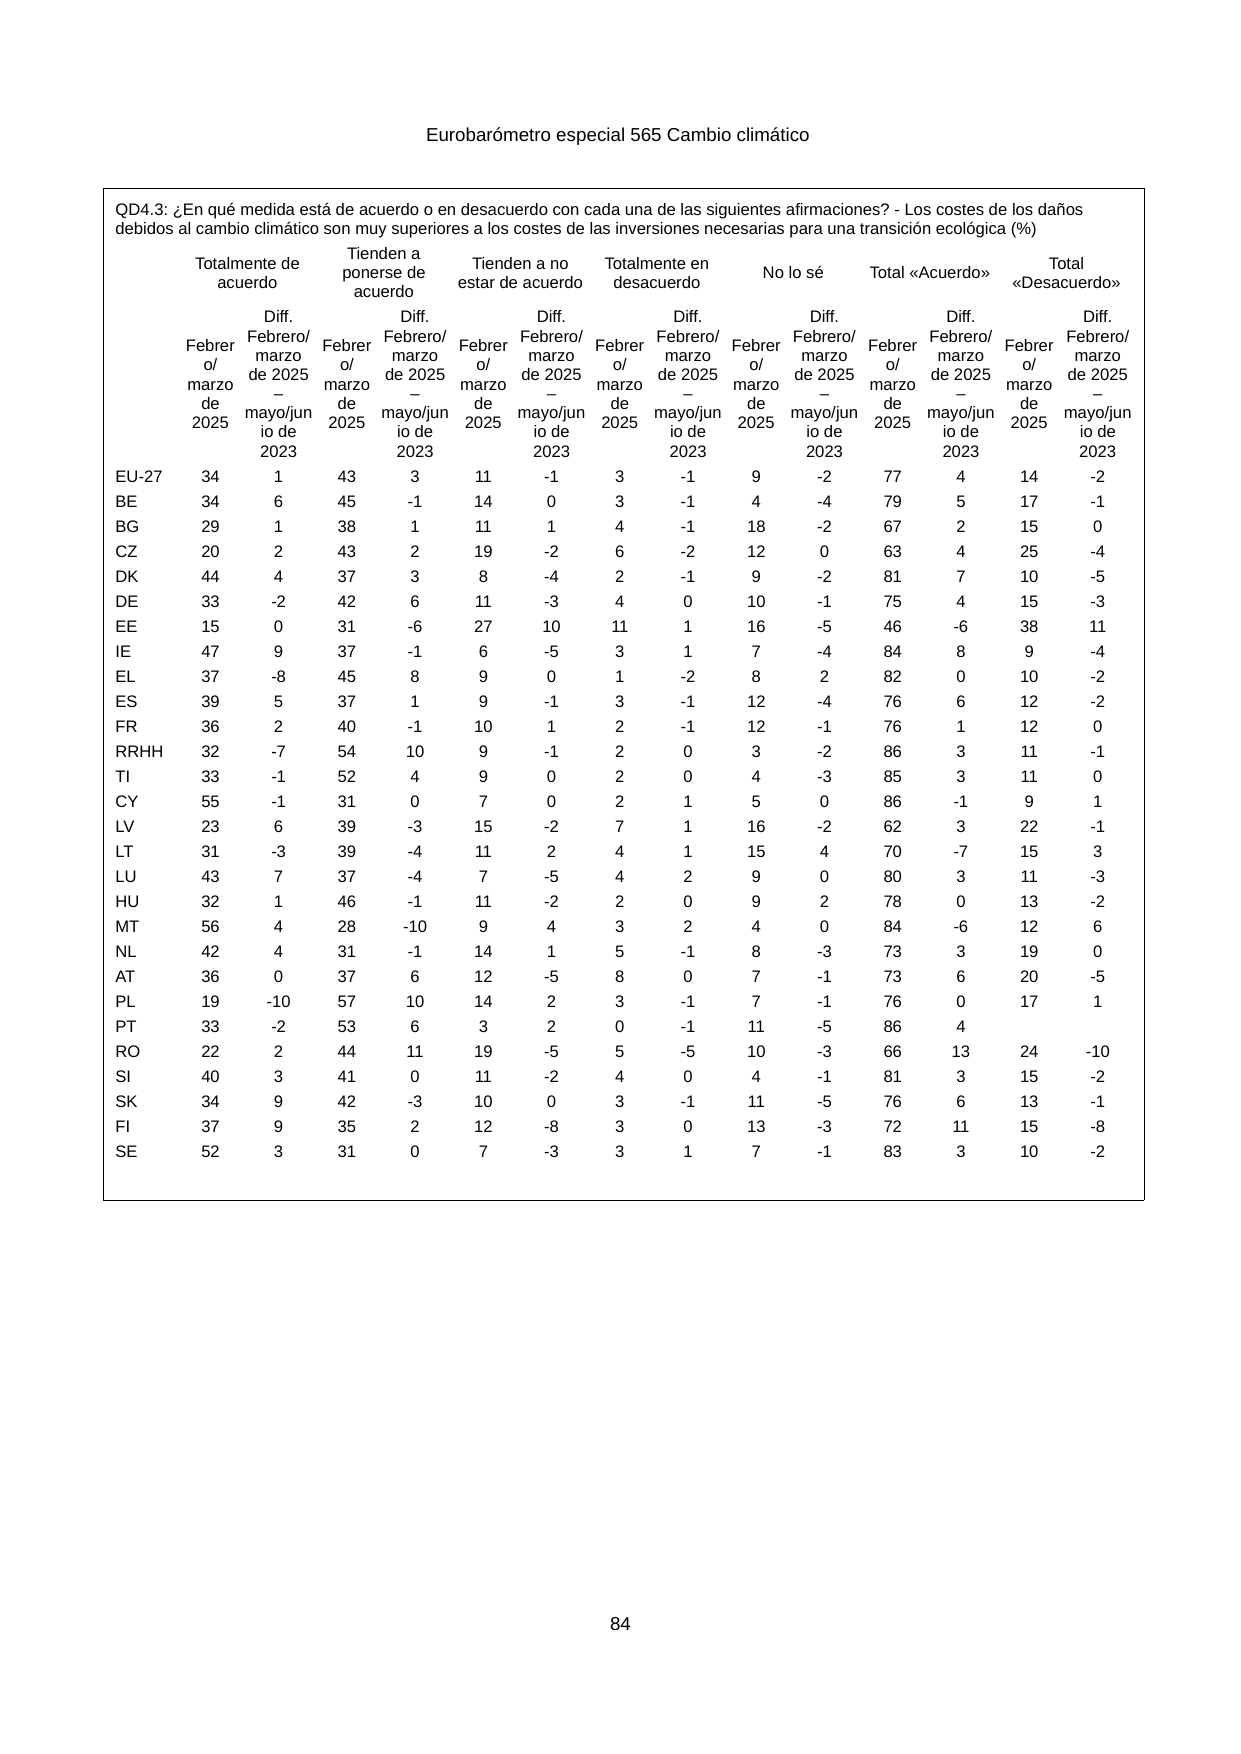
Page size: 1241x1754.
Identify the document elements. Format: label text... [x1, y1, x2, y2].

table_cell 3 [588, 914, 651, 938]
table_cell -1 [241, 789, 315, 813]
table_cell 7 [452, 789, 514, 813]
table_cell 3 [924, 864, 998, 888]
table_cell NL [112, 939, 179, 963]
table_cell 11 [725, 1089, 787, 1113]
table_cell 0 [1060, 939, 1135, 963]
table_cell 76 [861, 714, 924, 738]
table_cell 86 [861, 739, 924, 763]
table_cell 2 [588, 564, 651, 588]
table_cell -3 [1060, 589, 1135, 613]
table_cell -5 [1060, 964, 1135, 988]
table_cell 9 [452, 739, 514, 763]
table_cell -2 [514, 814, 588, 838]
table_cell LV [112, 814, 179, 838]
table_cell Diff. Febrero/marzo de 2025 – mayo/junio de 2023 [378, 304, 452, 463]
table_cell Diff. Febrero/marzo de 2025 – mayo/junio de 2023 [514, 304, 588, 463]
table_cell 2 [651, 864, 725, 888]
table_cell -1 [378, 889, 452, 913]
table_cell 31 [315, 1139, 378, 1163]
table_cell 45 [315, 664, 378, 688]
table_cell 2 [787, 664, 861, 688]
table_cell 0 [588, 1014, 651, 1038]
table_cell 0 [241, 614, 315, 638]
table_cell 12 [998, 914, 1060, 938]
table_cell 10 [452, 1089, 514, 1113]
table_cell 0 [378, 1139, 452, 1163]
table_cell Tienden a ponerse de acuerdo [315, 241, 452, 304]
table_cell 52 [315, 764, 378, 788]
table_cell Total «Desacuerdo» [998, 241, 1135, 304]
table_cell 0 [514, 489, 588, 513]
table_cell -4 [787, 689, 861, 713]
table_cell 19 [452, 539, 514, 563]
table_cell -1 [514, 689, 588, 713]
table_cell 3 [1060, 839, 1135, 863]
table_cell 9 [725, 564, 787, 588]
table_cell 37 [315, 639, 378, 663]
table_cell RO [112, 1039, 179, 1063]
table_cell 81 [861, 564, 924, 588]
table_cell 2 [378, 1114, 452, 1138]
table_cell 84 [861, 639, 924, 663]
table_cell 62 [861, 814, 924, 838]
table_cell 2 [588, 739, 651, 763]
table_cell 1 [651, 614, 725, 638]
table_cell -1 [651, 689, 725, 713]
table_cell 15 [179, 614, 241, 638]
table_cell 14 [452, 489, 514, 513]
table_cell -10 [378, 914, 452, 938]
table_cell 34 [179, 489, 241, 513]
table_cell 1 [651, 1139, 725, 1163]
table_cell 10 [725, 589, 787, 613]
table_cell 16 [725, 814, 787, 838]
table_cell Febrero/marzo de 2025 [725, 304, 787, 463]
table_cell 4 [924, 1014, 998, 1038]
table_cell -1 [787, 589, 861, 613]
table_cell 8 [588, 964, 651, 988]
table_cell 3 [588, 489, 651, 513]
table_cell 6 [1060, 914, 1135, 938]
table_cell 77 [861, 464, 924, 488]
table_cell 53 [315, 1014, 378, 1038]
table_cell -1 [378, 939, 452, 963]
table_cell 32 [179, 889, 241, 913]
table_cell -1 [378, 714, 452, 738]
table_cell -8 [1060, 1114, 1135, 1138]
table_cell 40 [315, 714, 378, 738]
table_cell 72 [861, 1114, 924, 1138]
table_cell HU [112, 889, 179, 913]
table_cell Febrero/marzo de 2025 [179, 304, 241, 463]
table_cell 0 [651, 589, 725, 613]
table_cell 85 [861, 764, 924, 788]
table_cell -4 [1060, 639, 1135, 663]
table_cell 5 [725, 789, 787, 813]
table_cell 12 [725, 689, 787, 713]
table_cell 28 [315, 914, 378, 938]
table_cell 0 [514, 764, 588, 788]
table_cell -8 [514, 1114, 588, 1138]
table_cell -4 [1060, 539, 1135, 563]
table_cell 4 [787, 839, 861, 863]
table_cell -10 [241, 989, 315, 1013]
table_cell -3 [787, 1114, 861, 1138]
table_cell 11 [378, 1039, 452, 1063]
table_cell 7 [588, 814, 651, 838]
table_cell -2 [787, 564, 861, 588]
table_cell 15 [998, 1114, 1060, 1138]
table_cell 33 [179, 589, 241, 613]
table_cell -1 [787, 714, 861, 738]
table_cell -1 [651, 1014, 725, 1038]
table_cell 37 [315, 689, 378, 713]
table_cell 75 [861, 589, 924, 613]
table_cell 1 [1060, 989, 1135, 1013]
table_cell 84 [861, 914, 924, 938]
table_cell LU [112, 864, 179, 888]
table_cell 44 [179, 564, 241, 588]
table_cell 9 [725, 864, 787, 888]
table_cell 19 [179, 989, 241, 1013]
table_cell -2 [1060, 464, 1135, 488]
table_cell 39 [179, 689, 241, 713]
table_cell -5 [787, 1014, 861, 1038]
table_cell 8 [378, 664, 452, 688]
table_cell 2 [241, 539, 315, 563]
table_cell 9 [241, 1114, 315, 1138]
table_cell 11 [452, 589, 514, 613]
table_cell 3 [588, 689, 651, 713]
table_cell -3 [787, 1039, 861, 1063]
table_cell 7 [924, 564, 998, 588]
table_cell 4 [588, 514, 651, 538]
table_cell 80 [861, 864, 924, 888]
table_cell 38 [315, 514, 378, 538]
table_cell -1 [651, 489, 725, 513]
table_cell -3 [514, 589, 588, 613]
table_cell 8 [452, 564, 514, 588]
table_cell 4 [924, 464, 998, 488]
table_cell -1 [787, 964, 861, 988]
table_cell 6 [924, 964, 998, 988]
table_cell 23 [179, 814, 241, 838]
table_cell 11 [452, 1064, 514, 1088]
table_cell 1 [651, 789, 725, 813]
table_cell 4 [924, 589, 998, 613]
table_cell 42 [179, 939, 241, 963]
table_cell -1 [787, 1064, 861, 1088]
table_cell -8 [241, 664, 315, 688]
table_cell TI [112, 764, 179, 788]
table_cell 6 [241, 814, 315, 838]
table_cell 1 [588, 664, 651, 688]
table_cell 73 [861, 964, 924, 988]
table_cell 5 [924, 489, 998, 513]
table_cell 10 [998, 564, 1060, 588]
table_cell 1 [651, 639, 725, 663]
table_cell 31 [315, 789, 378, 813]
table_cell 82 [861, 664, 924, 688]
table_cell 3 [588, 464, 651, 488]
table_cell -1 [651, 1089, 725, 1113]
table_cell 6 [241, 489, 315, 513]
table_cell 0 [514, 789, 588, 813]
table_cell -5 [514, 639, 588, 663]
table_cell -4 [514, 564, 588, 588]
table_cell 4 [241, 564, 315, 588]
table_cell 14 [452, 989, 514, 1013]
table_cell CY [112, 789, 179, 813]
table_cell 12 [998, 689, 1060, 713]
table_cell 25 [998, 539, 1060, 563]
table_cell -5 [787, 614, 861, 638]
table_cell EE [112, 614, 179, 638]
table_cell 13 [998, 889, 1060, 913]
table_cell -2 [1060, 1064, 1135, 1088]
table_cell 4 [241, 914, 315, 938]
table_cell EL [112, 664, 179, 688]
table_cell -3 [378, 1089, 452, 1113]
table_cell CZ [112, 539, 179, 563]
table_cell -5 [1060, 564, 1135, 588]
table_cell 76 [861, 1089, 924, 1113]
table_cell 3 [924, 814, 998, 838]
table_cell 34 [179, 1089, 241, 1113]
table_cell 0 [651, 1114, 725, 1138]
table_cell -5 [514, 1039, 588, 1063]
table_cell 10 [452, 714, 514, 738]
table_cell 3 [924, 1064, 998, 1088]
table_cell -7 [924, 839, 998, 863]
table_cell AT [112, 964, 179, 988]
table_cell 3 [241, 1139, 315, 1163]
table_cell -4 [378, 839, 452, 863]
table_cell 56 [179, 914, 241, 938]
table_cell -7 [241, 739, 315, 763]
table_cell 7 [725, 964, 787, 988]
table_cell -2 [241, 1014, 315, 1038]
table_cell 11 [924, 1114, 998, 1138]
table_cell 36 [179, 964, 241, 988]
table_cell -1 [514, 739, 588, 763]
table_cell BE [112, 489, 179, 513]
table_cell 29 [179, 514, 241, 538]
table_cell 15 [998, 514, 1060, 538]
table_cell -1 [787, 989, 861, 1013]
table_cell 11 [1060, 614, 1135, 638]
table_cell 0 [787, 864, 861, 888]
table_cell -2 [787, 514, 861, 538]
table_cell Febrero/marzo de 2025 [315, 304, 378, 463]
table_cell Diff. Febrero/marzo de 2025 – mayo/junio de 2023 [924, 304, 998, 463]
table_cell 0 [241, 964, 315, 988]
table_cell 3 [924, 939, 998, 963]
table_cell -1 [651, 714, 725, 738]
table_cell 22 [179, 1039, 241, 1063]
table_cell 0 [378, 789, 452, 813]
table_cell 4 [514, 914, 588, 938]
table_cell -5 [651, 1039, 725, 1063]
table_cell 66 [861, 1039, 924, 1063]
table_cell -1 [1060, 1089, 1135, 1113]
table_cell 2 [588, 764, 651, 788]
table_cell 11 [588, 614, 651, 638]
table_cell 4 [241, 939, 315, 963]
table_cell 7 [241, 864, 315, 888]
table_cell 10 [514, 614, 588, 638]
table_cell 7 [452, 1139, 514, 1163]
table_cell 4 [588, 864, 651, 888]
table_cell 35 [315, 1114, 378, 1138]
table_cell No lo sé [725, 241, 861, 304]
table_cell 2 [514, 1014, 588, 1038]
table_cell 4 [588, 839, 651, 863]
table_cell 12 [452, 964, 514, 988]
table_cell 4 [725, 489, 787, 513]
table_cell -2 [1060, 1139, 1135, 1163]
table_cell 10 [998, 664, 1060, 688]
table_cell 1 [514, 714, 588, 738]
table_cell RRHH [112, 739, 179, 763]
table_cell [112, 241, 179, 304]
table_cell 11 [452, 514, 514, 538]
table_cell 55 [179, 789, 241, 813]
table_cell 1 [514, 939, 588, 963]
table_cell 11 [998, 739, 1060, 763]
table_cell -2 [1060, 689, 1135, 713]
table_cell BG [112, 514, 179, 538]
table_cell 5 [588, 1039, 651, 1063]
table_cell 32 [179, 739, 241, 763]
table_cell 42 [315, 589, 378, 613]
table_cell 6 [378, 1014, 452, 1038]
table_cell 6 [378, 964, 452, 988]
table_cell -1 [924, 789, 998, 813]
table_cell 78 [861, 889, 924, 913]
table_cell 36 [179, 714, 241, 738]
table_cell 0 [787, 789, 861, 813]
table_cell -3 [241, 839, 315, 863]
table_cell Totalmente en desacuerdo [588, 241, 725, 304]
table_cell -2 [514, 889, 588, 913]
table_cell -5 [787, 1089, 861, 1113]
table_cell -1 [651, 464, 725, 488]
table_cell -10 [1060, 1039, 1135, 1063]
table_cell 4 [725, 1064, 787, 1088]
table_cell 13 [924, 1039, 998, 1063]
table_cell 8 [924, 639, 998, 663]
table_cell 10 [378, 739, 452, 763]
table_cell 11 [998, 764, 1060, 788]
table_cell 0 [924, 989, 998, 1013]
table_cell 3 [725, 739, 787, 763]
table_cell 8 [725, 939, 787, 963]
table_cell Tienden a no estar de acuerdo [452, 241, 588, 304]
table_cell 43 [179, 864, 241, 888]
table_cell 15 [998, 839, 1060, 863]
table_cell 4 [588, 1064, 651, 1088]
table_cell 0 [651, 889, 725, 913]
table_cell 0 [378, 1064, 452, 1088]
table_cell 20 [998, 964, 1060, 988]
table_cell LT [112, 839, 179, 863]
table_cell 0 [1060, 714, 1135, 738]
table_cell -3 [1060, 864, 1135, 888]
table_cell 9 [452, 664, 514, 688]
table_cell 31 [315, 939, 378, 963]
table_cell 0 [651, 1064, 725, 1088]
table_cell 43 [315, 464, 378, 488]
table_cell 27 [452, 614, 514, 638]
table_cell 2 [241, 1039, 315, 1063]
table_cell 54 [315, 739, 378, 763]
table_cell 2 [514, 989, 588, 1013]
table_cell FR [112, 714, 179, 738]
table_cell -1 [1060, 814, 1135, 838]
table_cell 19 [452, 1039, 514, 1063]
table_cell 0 [924, 664, 998, 688]
table_cell 86 [861, 789, 924, 813]
table_cell -3 [787, 939, 861, 963]
table_cell 57 [315, 989, 378, 1013]
table_cell 9 [241, 639, 315, 663]
table_cell 12 [725, 714, 787, 738]
table_cell 1 [241, 889, 315, 913]
table_cell 15 [725, 839, 787, 863]
table_cell -6 [378, 614, 452, 638]
table_cell 47 [179, 639, 241, 663]
table_cell 7 [725, 639, 787, 663]
table_cell 11 [725, 1014, 787, 1038]
table_cell 6 [924, 1089, 998, 1113]
table_cell 0 [1060, 514, 1135, 538]
table_cell -2 [787, 464, 861, 488]
table_cell 46 [315, 889, 378, 913]
table_cell 22 [998, 814, 1060, 838]
table_cell 11 [998, 864, 1060, 888]
table_cell 37 [179, 664, 241, 688]
table_cell -6 [924, 914, 998, 938]
table_cell 33 [179, 1014, 241, 1038]
table_cell 2 [588, 714, 651, 738]
table_cell -1 [651, 989, 725, 1013]
table_cell 2 [924, 514, 998, 538]
table_cell 86 [861, 1014, 924, 1038]
table_cell 42 [315, 1089, 378, 1113]
table_cell -2 [651, 664, 725, 688]
table_cell 3 [378, 464, 452, 488]
table_cell 2 [787, 889, 861, 913]
table_cell -6 [924, 614, 998, 638]
table_cell MT [112, 914, 179, 938]
table_cell 1 [651, 814, 725, 838]
table_cell 81 [861, 1064, 924, 1088]
table_cell 4 [588, 589, 651, 613]
table_cell 3 [588, 989, 651, 1013]
table_cell PT [112, 1014, 179, 1038]
table_cell -2 [514, 539, 588, 563]
table_cell Febrero/marzo de 2025 [588, 304, 651, 463]
table_cell 19 [998, 939, 1060, 963]
table_cell Febrero/marzo de 2025 [452, 304, 514, 463]
table_cell Diff. Febrero/marzo de 2025 – mayo/junio de 2023 [787, 304, 861, 463]
table_cell -1 [1060, 489, 1135, 513]
table_cell 52 [179, 1139, 241, 1163]
table_cell 15 [998, 1064, 1060, 1088]
table_cell 31 [315, 614, 378, 638]
table_cell 11 [452, 839, 514, 863]
table_cell 7 [725, 989, 787, 1013]
table_cell 14 [998, 464, 1060, 488]
table_cell 43 [315, 539, 378, 563]
table_cell ES [112, 689, 179, 713]
table_cell 0 [651, 764, 725, 788]
table_cell 0 [787, 539, 861, 563]
table_cell 1 [924, 714, 998, 738]
table_cell -1 [241, 764, 315, 788]
table_cell 2 [588, 789, 651, 813]
table_cell 11 [452, 464, 514, 488]
table_cell -1 [378, 639, 452, 663]
table_cell 70 [861, 839, 924, 863]
table_cell 9 [452, 914, 514, 938]
table_cell 37 [315, 564, 378, 588]
table_cell 9 [998, 789, 1060, 813]
table_cell 73 [861, 939, 924, 963]
table_cell -1 [651, 939, 725, 963]
table_cell 3 [924, 764, 998, 788]
table_header QD4.3: ¿En qué medida está de acuerdo o en desacuerdo con cada una de las siguientes afirmaciones? - Los costes de los daños debidos al cambio climático son muy superiores a los costes de las inversiones necesarias para una transición ecológica (%) [112, 197, 1135, 241]
table_cell 33 [179, 764, 241, 788]
table_cell 3 [588, 1114, 651, 1138]
table_cell PL [112, 989, 179, 1013]
table_cell 9 [998, 639, 1060, 663]
table_cell 0 [651, 964, 725, 988]
table_cell -4 [787, 639, 861, 663]
table_cell 20 [179, 539, 241, 563]
table_cell 0 [514, 1089, 588, 1113]
table_cell 4 [378, 764, 452, 788]
table_cell 18 [725, 514, 787, 538]
table_cell 2 [588, 889, 651, 913]
table_cell -1 [378, 489, 452, 513]
table_cell -2 [1060, 889, 1135, 913]
table_cell 10 [378, 989, 452, 1013]
table_cell 45 [315, 489, 378, 513]
table_cell 3 [452, 1014, 514, 1038]
table_cell 15 [998, 589, 1060, 613]
table_cell [1060, 1014, 1135, 1038]
table_cell 9 [452, 764, 514, 788]
table_cell Diff. Febrero/marzo de 2025 – mayo/junio de 2023 [241, 304, 315, 463]
table_cell 0 [787, 914, 861, 938]
table_cell 83 [861, 1139, 924, 1163]
table_cell [998, 1014, 1060, 1038]
table_cell SI [112, 1064, 179, 1088]
table_cell 1 [378, 514, 452, 538]
table_cell -1 [787, 1139, 861, 1163]
table_cell EU-27 [112, 464, 179, 488]
table_cell 3 [378, 564, 452, 588]
table_cell -2 [651, 539, 725, 563]
table_cell 2 [378, 539, 452, 563]
table_cell Diff. Febrero/marzo de 2025 – mayo/junio de 2023 [651, 304, 725, 463]
table_cell FI [112, 1114, 179, 1138]
table_cell [112, 304, 179, 463]
table_cell 17 [998, 989, 1060, 1013]
table_cell 3 [924, 739, 998, 763]
table_cell -2 [241, 589, 315, 613]
table_cell 39 [315, 839, 378, 863]
table_cell 6 [588, 539, 651, 563]
table_cell -1 [514, 464, 588, 488]
table_cell 4 [924, 539, 998, 563]
table_cell 3 [924, 1139, 998, 1163]
table_cell 37 [315, 964, 378, 988]
table_cell 3 [588, 639, 651, 663]
table_cell -4 [787, 489, 861, 513]
table_cell 1 [241, 514, 315, 538]
table_cell 2 [651, 914, 725, 938]
table_cell 15 [452, 814, 514, 838]
table_cell 17 [998, 489, 1060, 513]
table_cell -5 [514, 864, 588, 888]
table_cell 9 [725, 464, 787, 488]
table_cell 0 [651, 739, 725, 763]
table_cell 12 [452, 1114, 514, 1138]
table_cell 9 [452, 689, 514, 713]
table_cell 13 [998, 1089, 1060, 1113]
table_cell 16 [725, 614, 787, 638]
table_cell -3 [514, 1139, 588, 1163]
table_cell 3 [588, 1089, 651, 1113]
table_cell 79 [861, 489, 924, 513]
table_cell 46 [861, 614, 924, 638]
table_cell -1 [651, 564, 725, 588]
table_cell 4 [725, 914, 787, 938]
table_cell 44 [315, 1039, 378, 1063]
table_cell 8 [725, 664, 787, 688]
table_cell 31 [179, 839, 241, 863]
table_cell -1 [1060, 739, 1135, 763]
table_cell 24 [998, 1039, 1060, 1063]
table_cell 7 [452, 864, 514, 888]
table_cell -2 [787, 814, 861, 838]
table_cell -5 [514, 964, 588, 988]
table_cell DK [112, 564, 179, 588]
table_cell 2 [514, 839, 588, 863]
table_cell DE [112, 589, 179, 613]
table_cell IE [112, 639, 179, 663]
table_cell 0 [514, 664, 588, 688]
table_cell SE [112, 1139, 179, 1163]
table_cell -2 [514, 1064, 588, 1088]
table_cell 11 [452, 889, 514, 913]
table_cell 1 [241, 464, 315, 488]
table_cell -3 [787, 764, 861, 788]
table_cell -1 [651, 514, 725, 538]
table_cell -3 [378, 814, 452, 838]
table_cell 9 [241, 1089, 315, 1113]
table_cell -4 [378, 864, 452, 888]
table_cell 5 [241, 689, 315, 713]
table_cell Total «Acuerdo» [861, 241, 998, 304]
table_cell -2 [787, 739, 861, 763]
table_cell 13 [725, 1114, 787, 1138]
table_cell 38 [998, 614, 1060, 638]
table_cell 37 [315, 864, 378, 888]
table_cell 7 [725, 1139, 787, 1163]
table_cell 3 [241, 1064, 315, 1088]
table_cell 1 [1060, 789, 1135, 813]
table_cell 12 [725, 539, 787, 563]
table_cell 63 [861, 539, 924, 563]
table_cell 37 [179, 1114, 241, 1138]
table_cell 34 [179, 464, 241, 488]
table_cell 14 [452, 939, 514, 963]
table_cell 76 [861, 989, 924, 1013]
table_cell 4 [725, 764, 787, 788]
table_cell 39 [315, 814, 378, 838]
table_cell 6 [452, 639, 514, 663]
table_cell 0 [924, 889, 998, 913]
table_cell 67 [861, 514, 924, 538]
table_cell 6 [924, 689, 998, 713]
table_cell 1 [378, 689, 452, 713]
table_cell 12 [998, 714, 1060, 738]
table_cell 1 [514, 514, 588, 538]
table_cell 2 [241, 714, 315, 738]
table_cell 76 [861, 689, 924, 713]
table_cell 9 [725, 889, 787, 913]
table_cell 10 [725, 1039, 787, 1063]
table_cell 40 [179, 1064, 241, 1088]
table_cell SK [112, 1089, 179, 1113]
table_cell 3 [588, 1139, 651, 1163]
table_cell 10 [998, 1139, 1060, 1163]
table_cell Totalmente de acuerdo [179, 241, 315, 304]
table_cell 0 [1060, 764, 1135, 788]
table_cell 41 [315, 1064, 378, 1088]
table_cell -2 [1060, 664, 1135, 688]
table_cell Diff. Febrero/marzo de 2025 – mayo/junio de 2023 [1060, 304, 1135, 463]
table_cell 1 [651, 839, 725, 863]
table_cell 6 [378, 589, 452, 613]
table_cell Febrero/marzo de 2025 [998, 304, 1060, 463]
table_cell 5 [588, 939, 651, 963]
table_cell Febrero/marzo de 2025 [861, 304, 924, 463]
